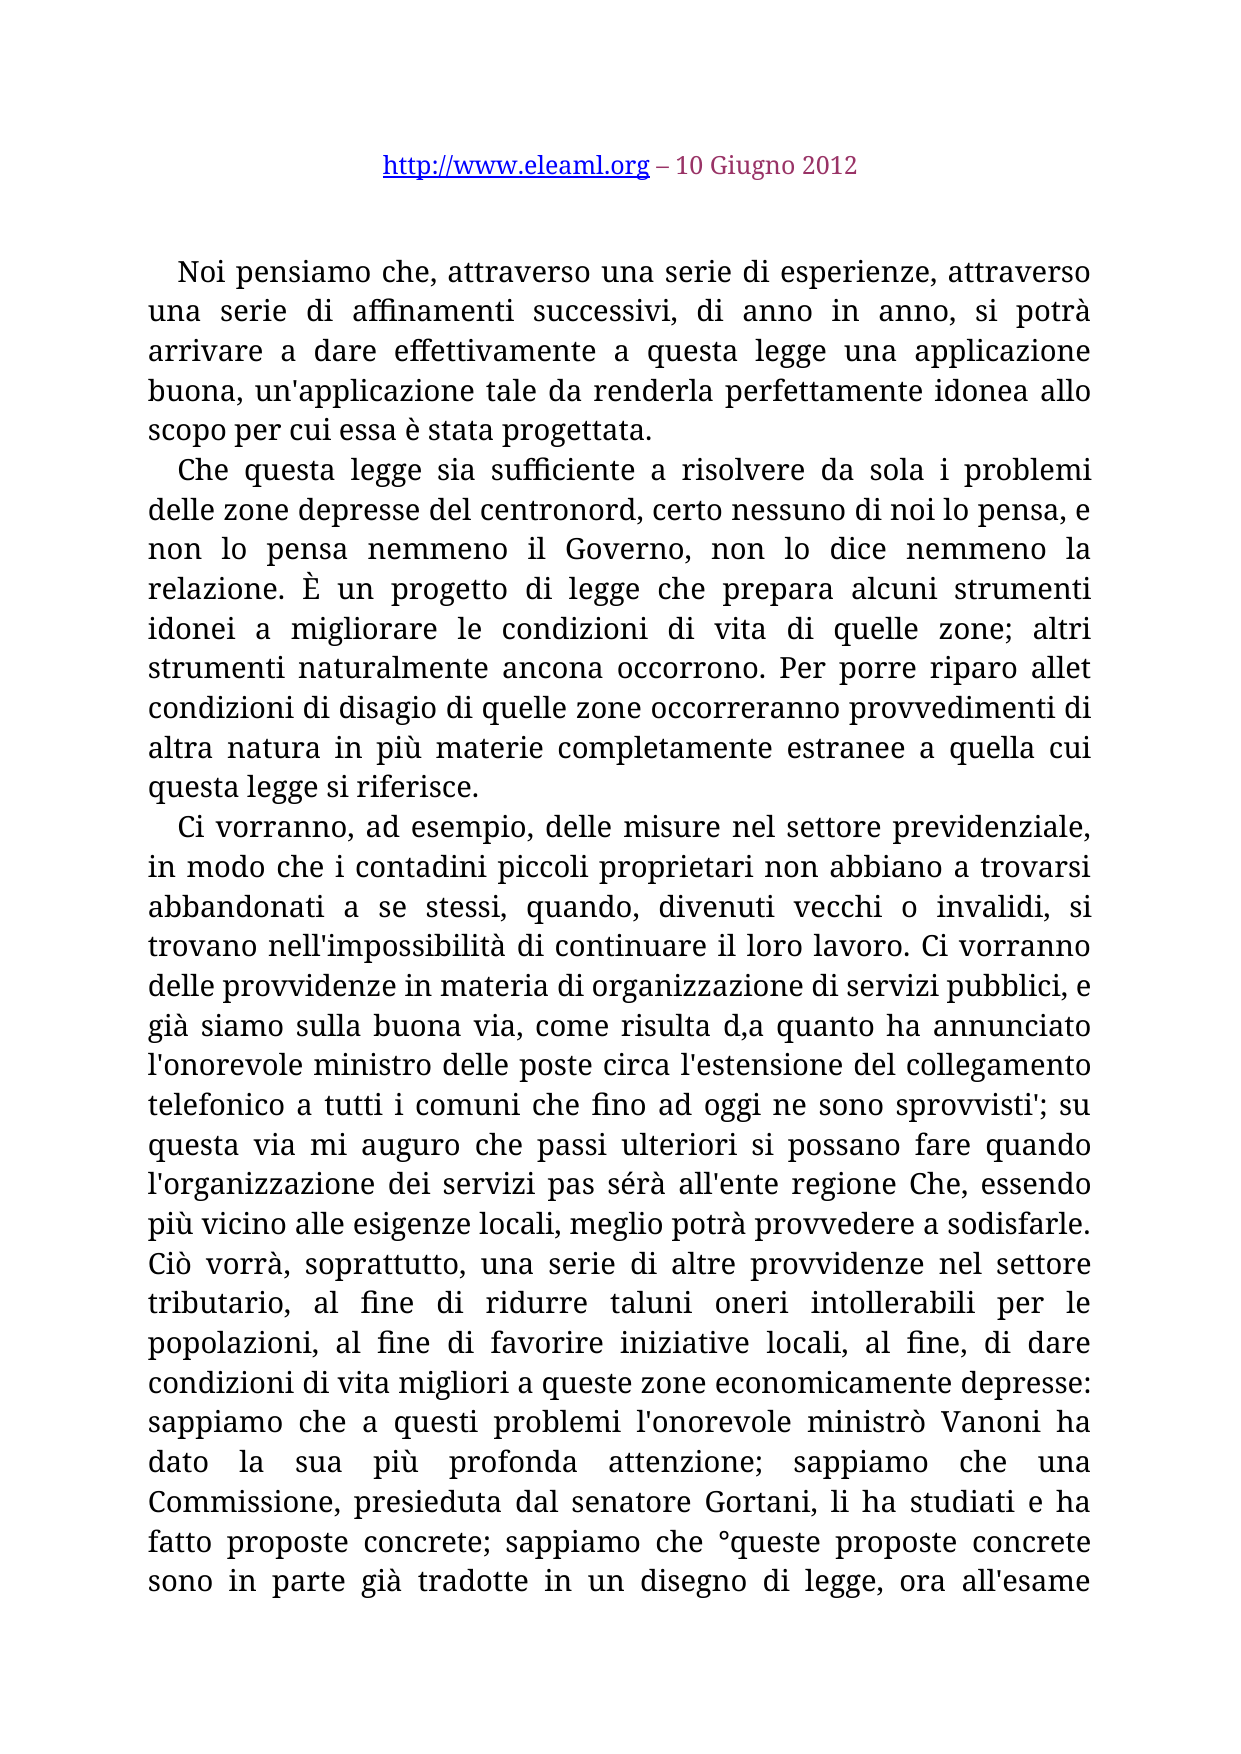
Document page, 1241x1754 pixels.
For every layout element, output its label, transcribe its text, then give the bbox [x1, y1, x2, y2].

text Che questa legge sia sufficiente a risolvere da sola i problemi delle zone depresse del centronord, certo nessuno di noi lo pensa, e non lo pensa nemmeno il Governo, non lo dice nemmeno la relazione. È un progetto di legge che prepara alcuni strumenti idonei a migliorare le condizioni di vita di quelle zone; altri strumenti naturalmente ancona occorrono. Per porre riparo allet condizioni di disagio di quelle zone occorreranno provvedimenti di altra natura in più materie completamente estranee a quella cui questa legge si riferisce. [148, 449, 1093, 806]
text Noi pensiamo che, attraverso una serie di esperienze, attraverso una serie di affinamenti successivi, di anno in anno, si potrà arrivare a dare effettivamente a questa legge una applicazione buona, un'applicazione tale da renderla perfettamente idonea allo scopo per cui essa è stata progettata. [148, 251, 1093, 449]
text Ci vorranno, ad esempio, delle misure nel settore previdenziale, in modo che i contadini piccoli proprietari non abbiano a trovarsi abbandonati a se stessi, quando, divenuti vecchi o invalidi, si trovano nell'impossibilità di continuare il loro lavoro. Ci vorranno delle provvidenze in materia di organizzazione di servizi pubblici, e già siamo sulla buona via, come risulta d,a quanto ha annunciato l'onorevole ministro delle poste circa l'estensione del collegamento telefonico a tutti i comuni che fino ad oggi ne sono sprovvisti'; su questa via mi auguro che passi ulteriori si possano fare quando l'organizzazione dei servizi pas sérà all'ente regione Che, essendo più vicino alle esigenze locali, meglio potrà provvedere a sodisfarle. Ciò vorrà, soprattutto, una serie di altre provvidenze nel settore tributario, al fine di ridurre taluni oneri intollerabili per le popolazioni, al fine di favorire iniziative locali, al fine, di dare condizioni di vita migliori a queste zone economicamente depresse: sappiamo che a questi problemi l'onorevole ministrò Vanoni ha dato la sua più profonda attenzione; sappiamo che una Commissione, presieduta dal senatore Gortani, li ha studiati e ha fatto proposte concrete; sappiamo che °queste proposte concrete sono in parte già tradotte in un disegno di legge, ora all'esame [148, 806, 1093, 1600]
